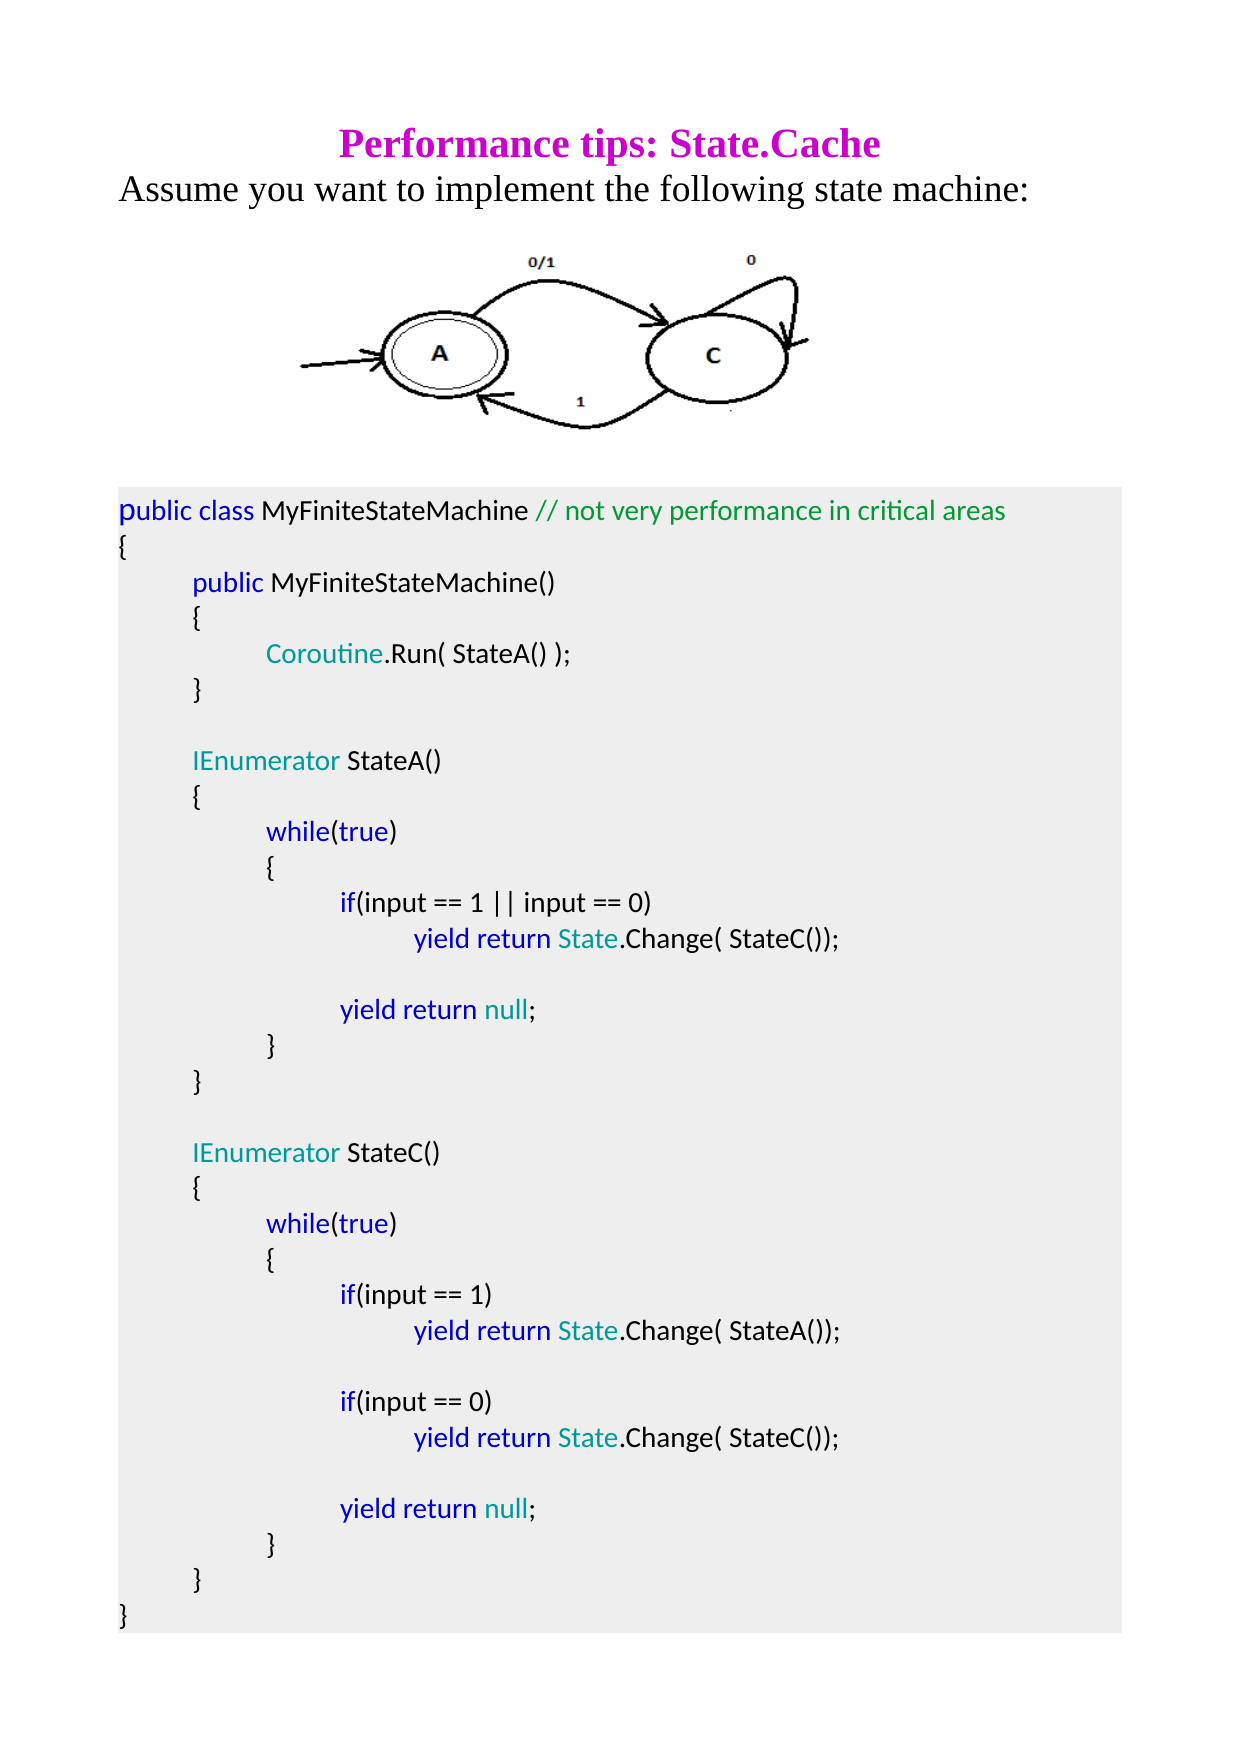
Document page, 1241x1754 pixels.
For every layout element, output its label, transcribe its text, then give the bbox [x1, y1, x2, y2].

text IEnumerator StateA() [118, 742, 1122, 778]
text IEnumerator StateC() [118, 1134, 1122, 1169]
picture [292, 242, 834, 445]
text if(input == 1) [118, 1276, 1122, 1312]
text public MyFiniteStateMachine() [118, 564, 1122, 599]
text Assume you want to implement the following state machine: [118, 166, 1122, 209]
text yield return null; [118, 1490, 1122, 1526]
text { [118, 778, 1122, 813]
text } [118, 1027, 1122, 1063]
text yield return State.Change( StateC()); [118, 920, 1122, 956]
text Coroutine.Run( StateA() ); [118, 635, 1122, 671]
text while(true) [118, 813, 1122, 849]
text } [118, 1063, 1122, 1098]
text yield return State.Change( StateA()); [118, 1312, 1122, 1348]
text yield return null; [118, 991, 1122, 1027]
text { [118, 599, 1122, 635]
text while(true) [118, 1205, 1122, 1241]
text yield return State.Change( StateC()); [118, 1419, 1122, 1454]
text } [118, 1526, 1122, 1561]
text } [118, 1561, 1122, 1597]
text Performance tips: State.Cache [118, 118, 1122, 166]
text { [118, 849, 1122, 884]
text { [118, 1241, 1122, 1276]
text } [118, 671, 1122, 706]
text public class MyFiniteStateMachine // not very performance in critical areas [118, 487, 1122, 528]
text { [118, 1169, 1122, 1205]
text if(input == 0) [118, 1383, 1122, 1419]
text { [118, 528, 1122, 564]
text if(input == 1 || input == 0) [118, 884, 1122, 920]
text } [118, 1597, 1122, 1633]
